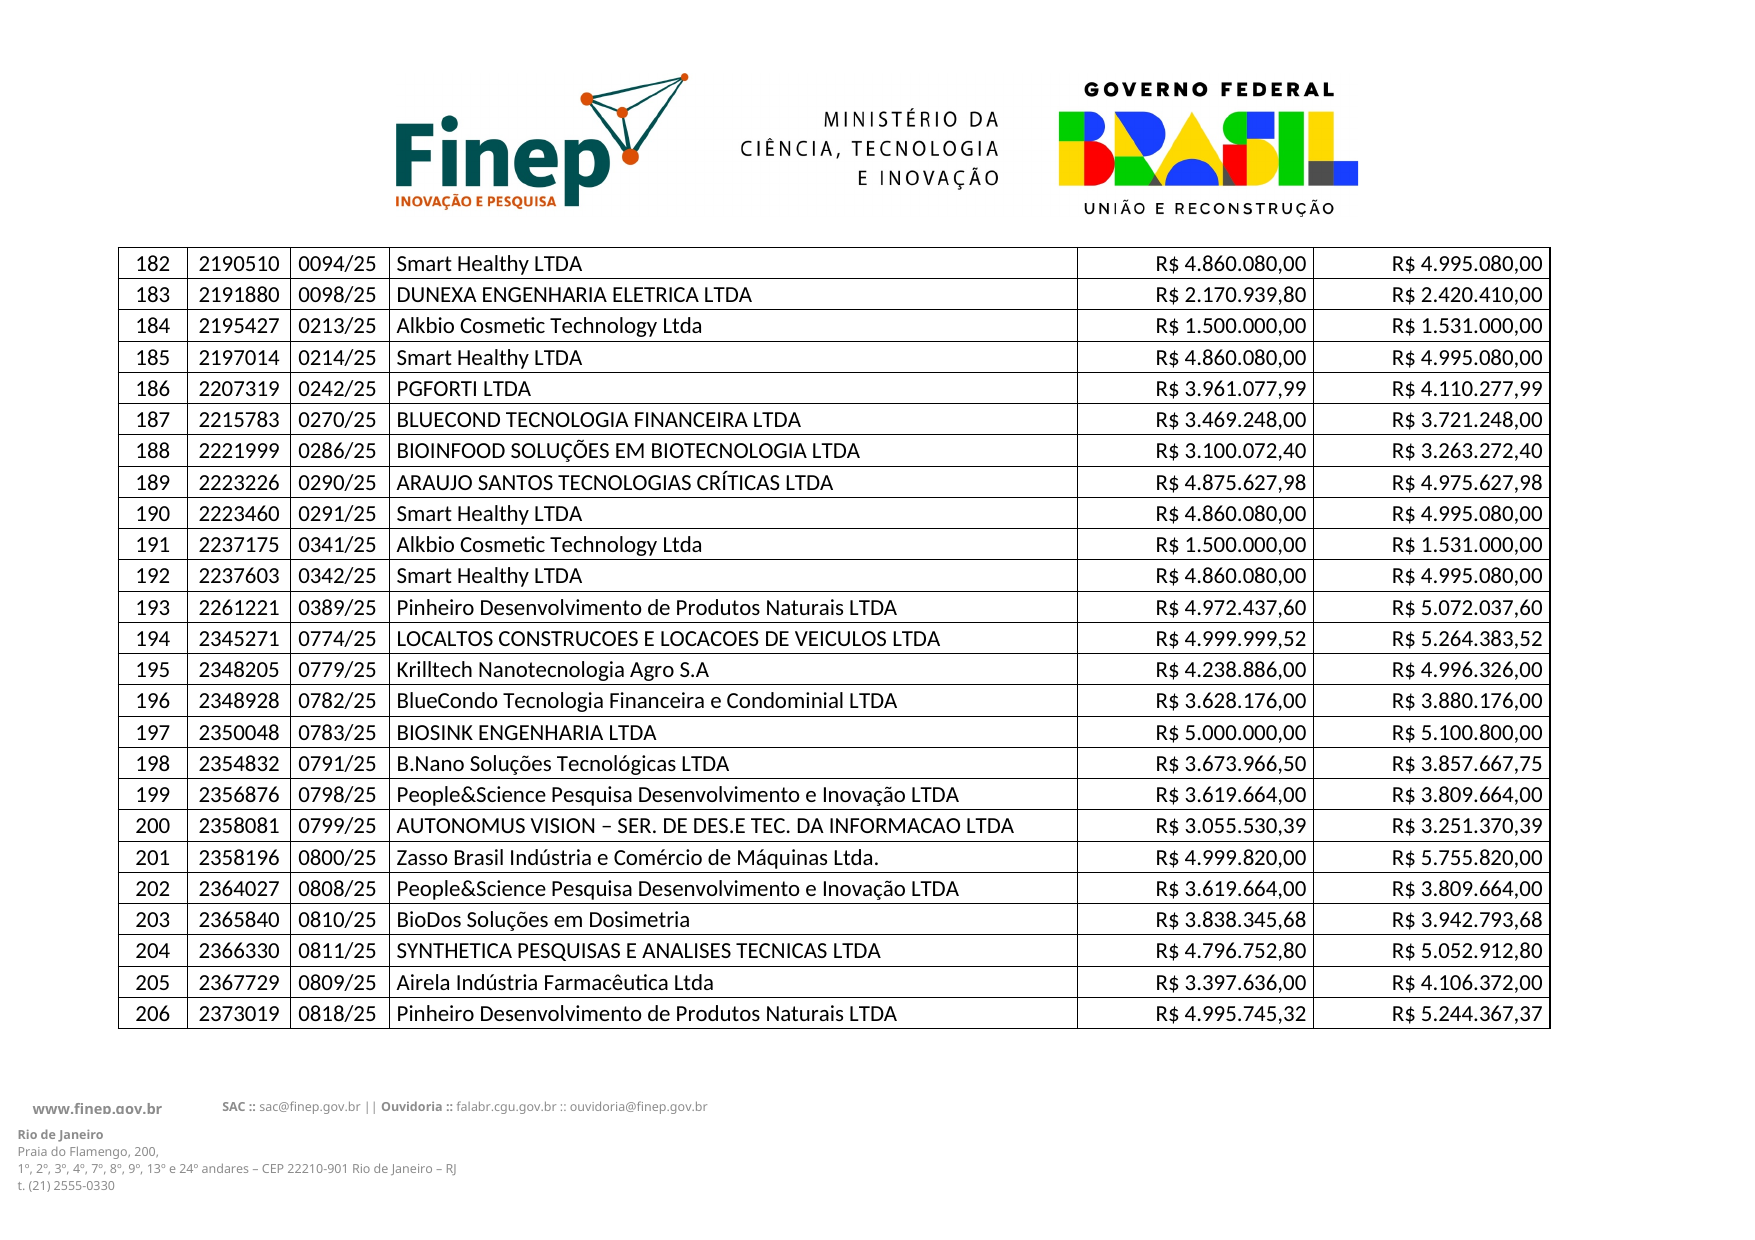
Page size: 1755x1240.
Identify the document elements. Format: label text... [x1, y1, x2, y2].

table_cell R$ 4.106.372,00 [1314, 967, 1549, 997]
table_cell BlueCondo Tecnologia Financeira e Condominial LTDA [390, 685, 1077, 716]
table_cell LOCALTOS CONSTRUCOES E LOCACOES DE VEICULOS LTDA [390, 623, 1077, 653]
table_cell R$ 3.838.345,68 [1078, 904, 1313, 934]
table_cell Pinheiro Desenvolvimento de Produtos Naturais LTDA [390, 592, 1077, 622]
table_cell 0783/25 [291, 717, 389, 747]
table_cell Smart Healthy LTDA [390, 342, 1077, 372]
table_cell R$ 3.942.793,68 [1314, 904, 1549, 934]
table_cell People&Science Pesquisa Desenvolvimento e Inovação LTDA [390, 873, 1077, 903]
table_cell R$ 4.995.080,00 [1314, 248, 1549, 278]
table_cell R$ 1.500.000,00 [1078, 310, 1313, 341]
table_cell 0286/25 [291, 435, 389, 466]
table_cell 0811/25 [291, 935, 389, 966]
table_cell BioDos Soluções em Dosimetria [390, 904, 1077, 934]
table_cell 2348928 [188, 685, 290, 716]
table_cell 2237603 [188, 560, 290, 591]
table_cell 0809/25 [291, 967, 389, 997]
table_cell 0291/25 [291, 498, 389, 528]
table_cell 0270/25 [291, 404, 389, 434]
table_cell 2195427 [188, 310, 290, 341]
table_cell Pinheiro Desenvolvimento de Produtos Naturais LTDA [390, 998, 1077, 1028]
table_cell 0774/25 [291, 623, 389, 653]
table_cell 0799/25 [291, 810, 389, 841]
table_cell R$ 4.999.820,00 [1078, 842, 1313, 872]
table_cell R$ 5.755.820,00 [1314, 842, 1549, 872]
table_cell R$ 3.857.667,75 [1314, 748, 1549, 778]
table_cell 2237175 [188, 529, 290, 559]
table_cell 2354832 [188, 748, 290, 778]
table_cell R$ 5.000.000,00 [1078, 717, 1313, 747]
table_cell 2365840 [188, 904, 290, 934]
table_cell BIOSINK ENGENHARIA LTDA [390, 717, 1077, 747]
table_cell R$ 3.251.370,39 [1314, 810, 1549, 841]
table_cell R$ 4.995.745,32 [1078, 998, 1313, 1028]
table_cell AUTONOMUS VISION – SER. DE DES.E TEC. DA INFORMACAO LTDA [390, 810, 1077, 841]
table_cell 191 [119, 529, 187, 559]
table_cell R$ 5.244.367,37 [1314, 998, 1549, 1028]
table_cell R$ 3.721.248,00 [1314, 404, 1549, 434]
table_cell R$ 5.052.912,80 [1314, 935, 1549, 966]
table_cell R$ 3.809.664,00 [1314, 873, 1549, 903]
table_cell R$ 5.100.800,00 [1314, 717, 1549, 747]
table_cell R$ 2.170.939,80 [1078, 279, 1313, 309]
table_cell R$ 2.420.410,00 [1314, 279, 1549, 309]
table_cell 199 [119, 779, 187, 809]
table_cell 2364027 [188, 873, 290, 903]
table_cell R$ 3.619.664,00 [1078, 873, 1313, 903]
table_cell R$ 5.264.383,52 [1314, 623, 1549, 653]
table_cell 0782/25 [291, 685, 389, 716]
table_cell 201 [119, 842, 187, 872]
table_cell R$ 4.999.999,52 [1078, 623, 1313, 653]
table_cell 182 [119, 248, 187, 278]
table_cell B.Nano Soluções Tecnológicas LTDA [390, 748, 1077, 778]
table_cell 2207319 [188, 373, 290, 403]
table_cell R$ 3.100.072,40 [1078, 435, 1313, 466]
table_cell 188 [119, 435, 187, 466]
table_cell PGFORTI LTDA [390, 373, 1077, 403]
table_cell Zasso Brasil Indústria e Comércio de Máquinas Ltda. [390, 842, 1077, 872]
table_cell Airela Indústria Farmacêutica Ltda [390, 967, 1077, 997]
table_cell 203 [119, 904, 187, 934]
table_cell 0791/25 [291, 748, 389, 778]
table_cell R$ 4.860.080,00 [1078, 498, 1313, 528]
table_cell DUNEXA ENGENHARIA ELETRICA LTDA [390, 279, 1077, 309]
table_cell SYNTHETICA PESQUISAS E ANALISES TECNICAS LTDA [390, 935, 1077, 966]
table_cell 192 [119, 560, 187, 591]
table_cell 0389/25 [291, 592, 389, 622]
table_cell 2356876 [188, 779, 290, 809]
table_cell BIOINFOOD SOLUÇÕES EM BIOTECNOLOGIA LTDA [390, 435, 1077, 466]
table_cell 2358081 [188, 810, 290, 841]
table_cell 0213/25 [291, 310, 389, 341]
table_cell R$ 1.500.000,00 [1078, 529, 1313, 559]
table_cell 204 [119, 935, 187, 966]
table_cell 185 [119, 342, 187, 372]
table_cell People&Science Pesquisa Desenvolvimento e Inovação LTDA [390, 779, 1077, 809]
table_cell 193 [119, 592, 187, 622]
table_cell Alkbio Cosmetic Technology Ltda [390, 529, 1077, 559]
table_cell 187 [119, 404, 187, 434]
table_cell 2221999 [188, 435, 290, 466]
table_cell 205 [119, 967, 187, 997]
table_cell 0779/25 [291, 654, 389, 684]
table_cell R$ 3.397.636,00 [1078, 967, 1313, 997]
table_cell 2197014 [188, 342, 290, 372]
table_cell 2261221 [188, 592, 290, 622]
table_cell 198 [119, 748, 187, 778]
table_cell R$ 4.875.627,98 [1078, 467, 1313, 497]
table_cell R$ 3.961.077,99 [1078, 373, 1313, 403]
table_cell 186 [119, 373, 187, 403]
table_cell R$ 4.995.080,00 [1314, 498, 1549, 528]
table_cell 0098/25 [291, 279, 389, 309]
table_cell R$ 3.263.272,40 [1314, 435, 1549, 466]
table_cell R$ 3.469.248,00 [1078, 404, 1313, 434]
table_cell 0808/25 [291, 873, 389, 903]
table_cell R$ 4.238.886,00 [1078, 654, 1313, 684]
table_cell R$ 4.110.277,99 [1314, 373, 1549, 403]
table_cell R$ 3.619.664,00 [1078, 779, 1313, 809]
table_cell R$ 3.055.530,39 [1078, 810, 1313, 841]
table_cell 197 [119, 717, 187, 747]
table_cell R$ 4.995.080,00 [1314, 342, 1549, 372]
table_cell R$ 4.972.437,60 [1078, 592, 1313, 622]
table_cell 2223460 [188, 498, 290, 528]
table_cell 202 [119, 873, 187, 903]
table_cell Smart Healthy LTDA [390, 498, 1077, 528]
table_cell BLUECOND TECNOLOGIA FINANCEIRA LTDA [390, 404, 1077, 434]
table_cell R$ 4.995.080,00 [1314, 560, 1549, 591]
table_cell 0342/25 [291, 560, 389, 591]
table_cell R$ 4.796.752,80 [1078, 935, 1313, 966]
table_cell 0818/25 [291, 998, 389, 1028]
table_cell 2348205 [188, 654, 290, 684]
table_cell 194 [119, 623, 187, 653]
table_cell Smart Healthy LTDA [390, 248, 1077, 278]
table_cell Alkbio Cosmetic Technology Ltda [390, 310, 1077, 341]
table_cell 195 [119, 654, 187, 684]
table_cell 0242/25 [291, 373, 389, 403]
table_cell R$ 4.975.627,98 [1314, 467, 1549, 497]
table_cell 200 [119, 810, 187, 841]
table_cell R$ 4.996.326,00 [1314, 654, 1549, 684]
table_cell 196 [119, 685, 187, 716]
table_cell R$ 3.628.176,00 [1078, 685, 1313, 716]
table_cell 2367729 [188, 967, 290, 997]
table_cell R$ 3.673.966,50 [1078, 748, 1313, 778]
table_cell 190 [119, 498, 187, 528]
table_cell 2366330 [188, 935, 290, 966]
table_cell R$ 4.860.080,00 [1078, 560, 1313, 591]
table_cell R$ 1.531.000,00 [1314, 529, 1549, 559]
table_cell R$ 4.860.080,00 [1078, 248, 1313, 278]
table_cell 2350048 [188, 717, 290, 747]
table_cell 2358196 [188, 842, 290, 872]
table_cell 2215783 [188, 404, 290, 434]
table_cell 0798/25 [291, 779, 389, 809]
table_cell 2190510 [188, 248, 290, 278]
table_cell R$ 3.880.176,00 [1314, 685, 1549, 716]
table_cell 2345271 [188, 623, 290, 653]
table_cell 0094/25 [291, 248, 389, 278]
table_cell 0290/25 [291, 467, 389, 497]
table_cell Krilltech Nanotecnologia Agro S.A [390, 654, 1077, 684]
table_cell R$ 4.860.080,00 [1078, 342, 1313, 372]
table_cell R$ 3.809.664,00 [1314, 779, 1549, 809]
table_cell 0810/25 [291, 904, 389, 934]
table_cell R$ 1.531.000,00 [1314, 310, 1549, 341]
table_cell ARAUJO SANTOS TECNOLOGIAS CRÍTICAS LTDA [390, 467, 1077, 497]
table_cell 189 [119, 467, 187, 497]
table_cell 184 [119, 310, 187, 341]
table_cell 0800/25 [291, 842, 389, 872]
table_cell 2373019 [188, 998, 290, 1028]
table_cell 0341/25 [291, 529, 389, 559]
table_cell 2191880 [188, 279, 290, 309]
table_cell R$ 5.072.037,60 [1314, 592, 1549, 622]
table_cell Smart Healthy LTDA [390, 560, 1077, 591]
table_cell 206 [119, 998, 187, 1028]
table_cell 0214/25 [291, 342, 389, 372]
table_cell 183 [119, 279, 187, 309]
table_cell 2223226 [188, 467, 290, 497]
